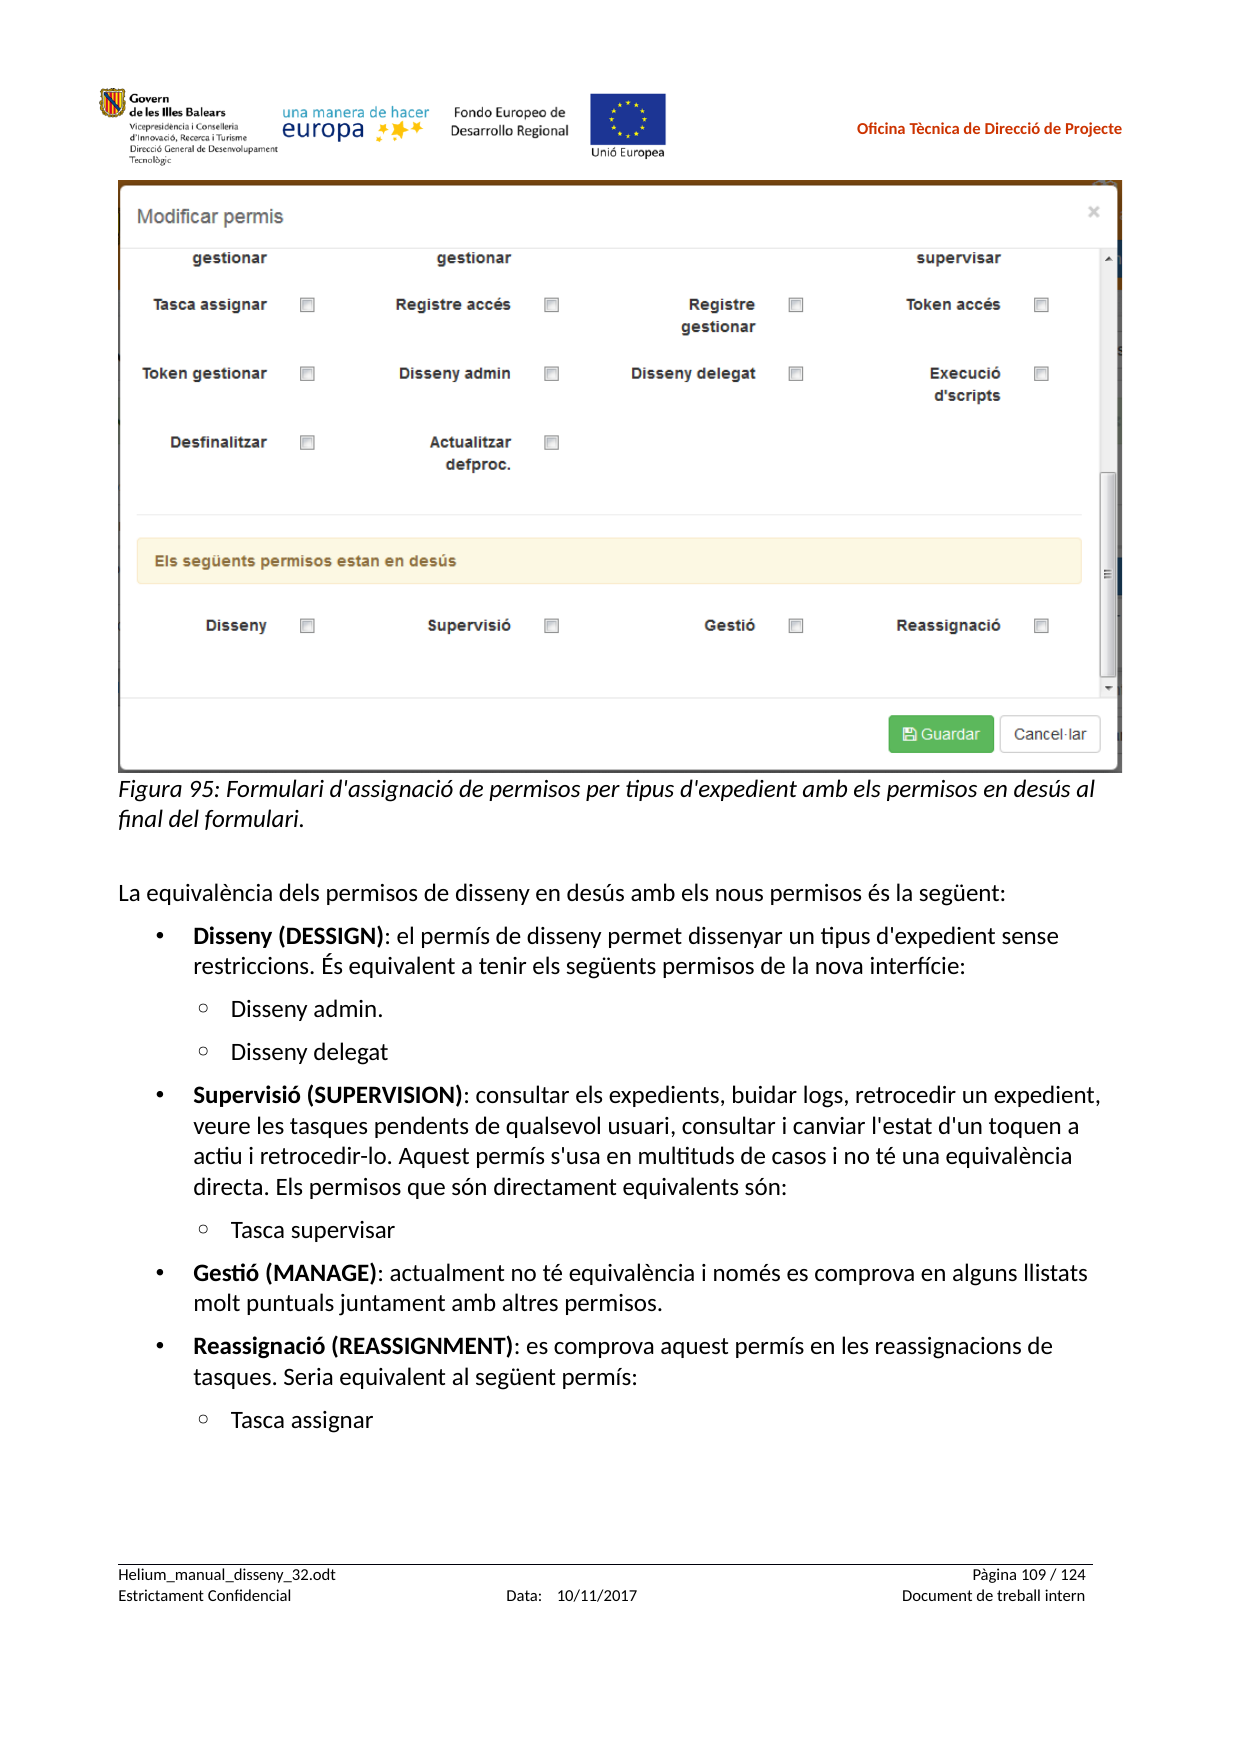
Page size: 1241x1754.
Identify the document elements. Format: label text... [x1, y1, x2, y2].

list Tasca assignar [193, 1404, 1122, 1434]
list Reassignació (REASSIGNMENT): es comprova aquest permís en les reassignacions de tasques. Seria equivalent al següent permís: [156, 1331, 1122, 1392]
list Gestió (MANAGE): actualment no té equivalència i només es comprova en alguns llistats molt puntuals juntament amb altres permisos. [156, 1257, 1122, 1318]
list Disseny admin. [193, 993, 1122, 1024]
text La equivalència dels permisos de disseny en desús amb els nous permisos és la següent: [118, 877, 1122, 907]
picture [99, 87, 668, 166]
list Supervisió (SUPERVISION): consultar els expedients, buidar logs, retrocedir un expedient, veure les tasques pendents de qualsevol usuari, consultar i canviar l'estat d'un toquen a actiu i retrocedir-lo. Aquest permís s'usa en multituds de casos i no té una equivalència directa. Els permisos que són directament equivalents són: [156, 1079, 1122, 1201]
list Disseny (DESSIGN): el permís de disseny permet dissenyar un tipus d'expedient sense restriccions. És equivalent a tenir els següents permisos de la nova interfície: [156, 920, 1122, 981]
text Figura 95: Formulari d'assignació de permisos per tipus d'expedient amb els permisos en desús al final del formulari. [118, 773, 1122, 834]
list Tasca supervisar [193, 1214, 1122, 1244]
list Disseny delegat [193, 1036, 1122, 1067]
picture [118, 180, 1123, 773]
